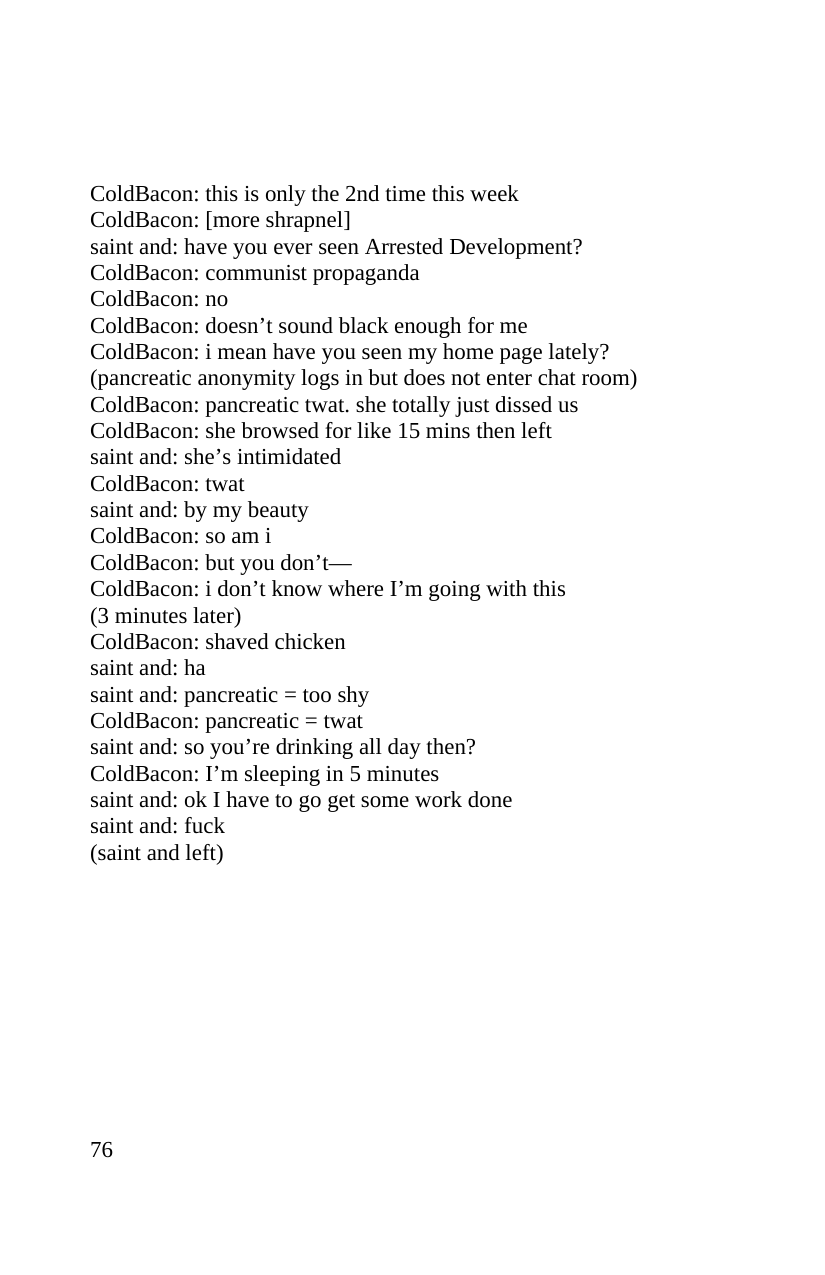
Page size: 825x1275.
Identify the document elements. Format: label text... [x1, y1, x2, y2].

text ColdBacon: this is only the 2nd time this week ColdBacon: [more shrapnel] saint and: have you ever seen Arrested Development? ColdBacon: communist propaganda [90, 180, 712, 285]
text ColdBacon: no ColdBacon: doesn’t sound black enough for me ColdBacon: i mean have you seen my home page lately? (pancreatic anonymity logs in but does not enter chat room) ColdBacon: pancreatic twat. she totally just dissed us ColdBacon: she browsed for like 15 mins then left saint and: she’s intimidated ColdBacon: twat saint and: by my beauty ColdBacon: so am i ColdBacon: but you don’t— ColdBacon: i don’t know where I’m going with this (3 minutes later) ColdBacon: shaved chicken saint and: ha saint and: pancreatic = too shy ColdBacon: pancreatic = twat saint and: so you’re drinking all day then? ColdBacon: I’m sleeping in 5 minutes saint and: ok I have to go get some work done saint and: fuck (saint and left) [90, 285, 712, 865]
